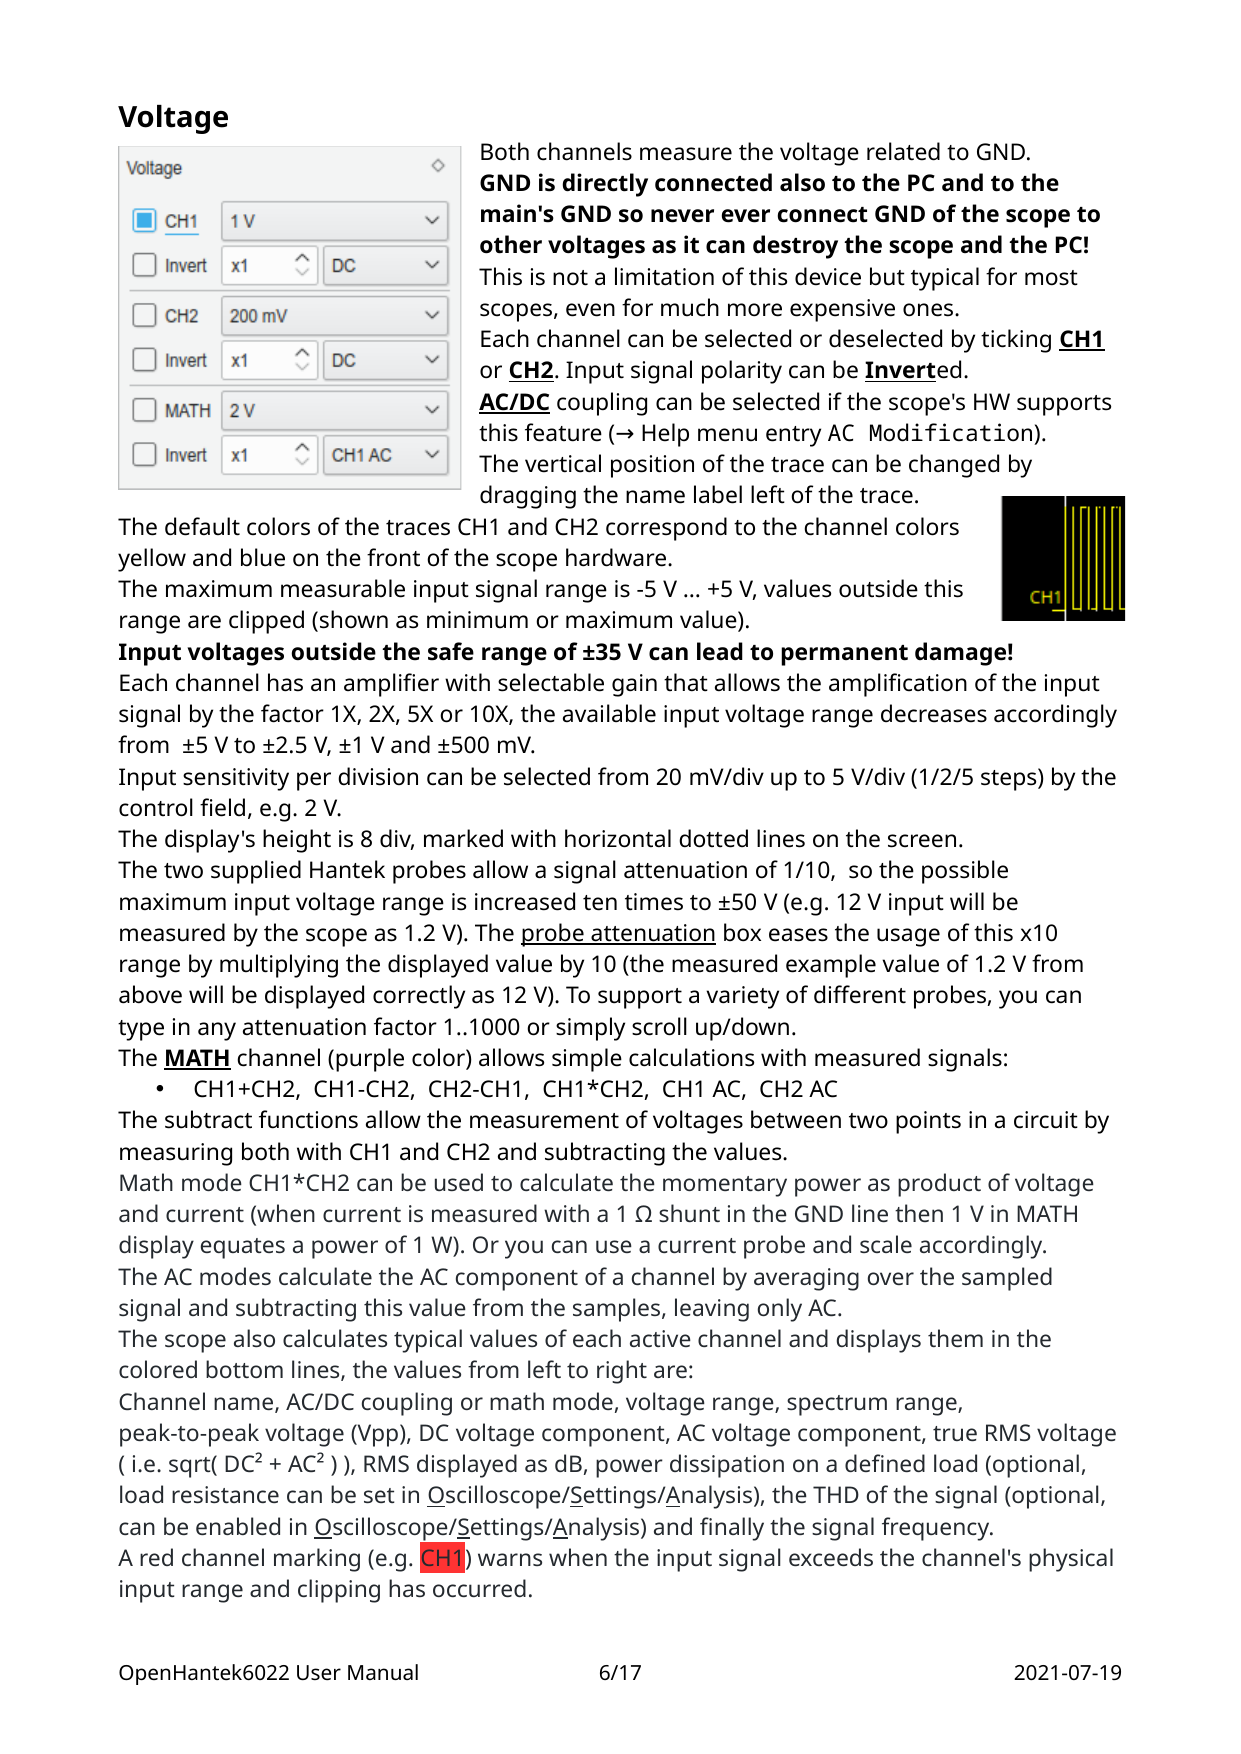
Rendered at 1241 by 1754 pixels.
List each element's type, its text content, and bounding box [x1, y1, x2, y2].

text [1024, 511, 1122, 573]
text Each channel has an amplifier with selectable gain that allows the amplification of the input signal by the factor 1X, 2X, 5X or 10X, the available input voltage range decreases accordingly from ±5 V to ±2.5 V, ±1 V and ±500 mV. [118, 667, 1122, 761]
text The subtract functions allow the measurement of voltages between two points in a circuit by measuring both with CH1 and CH2 and subtracting the values. [118, 1104, 1122, 1167]
text The display's height is 8 div, marked with horizontal dotted lines on the screen. [118, 823, 1122, 854]
subtitle Voltage [118, 96, 1122, 136]
text Both channels measure the voltage related to GND. [118, 136, 1122, 167]
text Math mode CH1*CH2 can be used to calculate the momentary power as product of voltage and current (when current is measured with a 1 Ω shunt in the GND line then 1 V in MATH display equates a power of 1 W). Or you can use a current probe and scale accordingly. [118, 1167, 1122, 1261]
picture [118, 146, 462, 490]
text Input voltages outside the safe range of ±35 V can lead to permanent damage! [118, 636, 1122, 667]
text This is not a limitation of this device but typical for most scopes, even for much more expensive ones. [462, 261, 1122, 323]
text A red channel marking (e.g. CH1) warns when the input signal exceeds the channel's physical input range and clipping has occurred. [118, 1542, 1122, 1604]
text GND is directly connected also to the PC and to the main's GND so never ever connect GND of the scope to other voltages as it can destroy the scope and the PC! [462, 167, 1122, 261]
text AC/DC coupling can be selected if the scope's HW supports this feature (→ Help menu entry AC Modification). [462, 386, 1122, 448]
list CH1+CH2, CH1-CH2, CH2-CH1, CH1*CH2, CH1 AC, CH2 AC [156, 1073, 1122, 1104]
text The AC modes calculate the AC component of a channel by averaging over the sampled signal and subtracting this value from the samples, leaving only AC. [118, 1261, 1122, 1323]
text Channel name, AC/DC coupling or math mode, voltage range, spectrum range, peak-to-peak voltage (Vpp), DC voltage component, AC voltage component, true RMS voltage ( i.e. sqrt( DC² + AC² ) ), RMS displayed as dB, power dissipation on a defined load (optional, load resistance can be set in Oscilloscope/Settings/Analysis), the THD of the signal (optional, can be enabled in Oscilloscope/Settings/Analysis) and finally the signal frequency. [118, 1386, 1122, 1542]
text The MATH channel (purple color) allows simple calculations with measured signals: [118, 1042, 1122, 1073]
text The two supplied Hantek probes allow a signal attenuation of 1/10, so the possible maximum input voltage range is increased ten times to ±50 V (e.g. 12 V input will be measured by the scope as 1.2 V). The probe attenuation box eases the usage of this x10 range by multiplying the displayed value by 10 (the measured example value of 1.2 V from above will be displayed correctly as 12 V). To support a variety of different probes, you can type in any attenuation factor 1..1000 or simply scroll up/down. [118, 854, 1122, 1042]
text The maximum measurable input signal range is -5 V … +5 V, values outside this range are clipped (shown as minimum or maximum value). [118, 573, 1122, 636]
text The scope also calculates typical values of each active channel and displays them in the colored bottom lines, the values from left to right are: [118, 1323, 1122, 1386]
text The default colors of the traces CH1 and CH2 correspond to the channel colors yellow and blue on the front of the scope hardware. [118, 511, 1000, 573]
picture [1000, 496, 1024, 602]
text Input sensitivity per division can be selected from 20 mV/div up to 5 V/div (1/2/5 steps) by the control field, e.g. 2 V. [118, 761, 1122, 823]
text The vertical position of the trace can be changed by dragging the name label left of the trace. [118, 448, 1122, 511]
text Each channel can be selected or deselected by ticking CH1 or CH2. Input signal polarity can be Inverted. [462, 323, 1122, 386]
